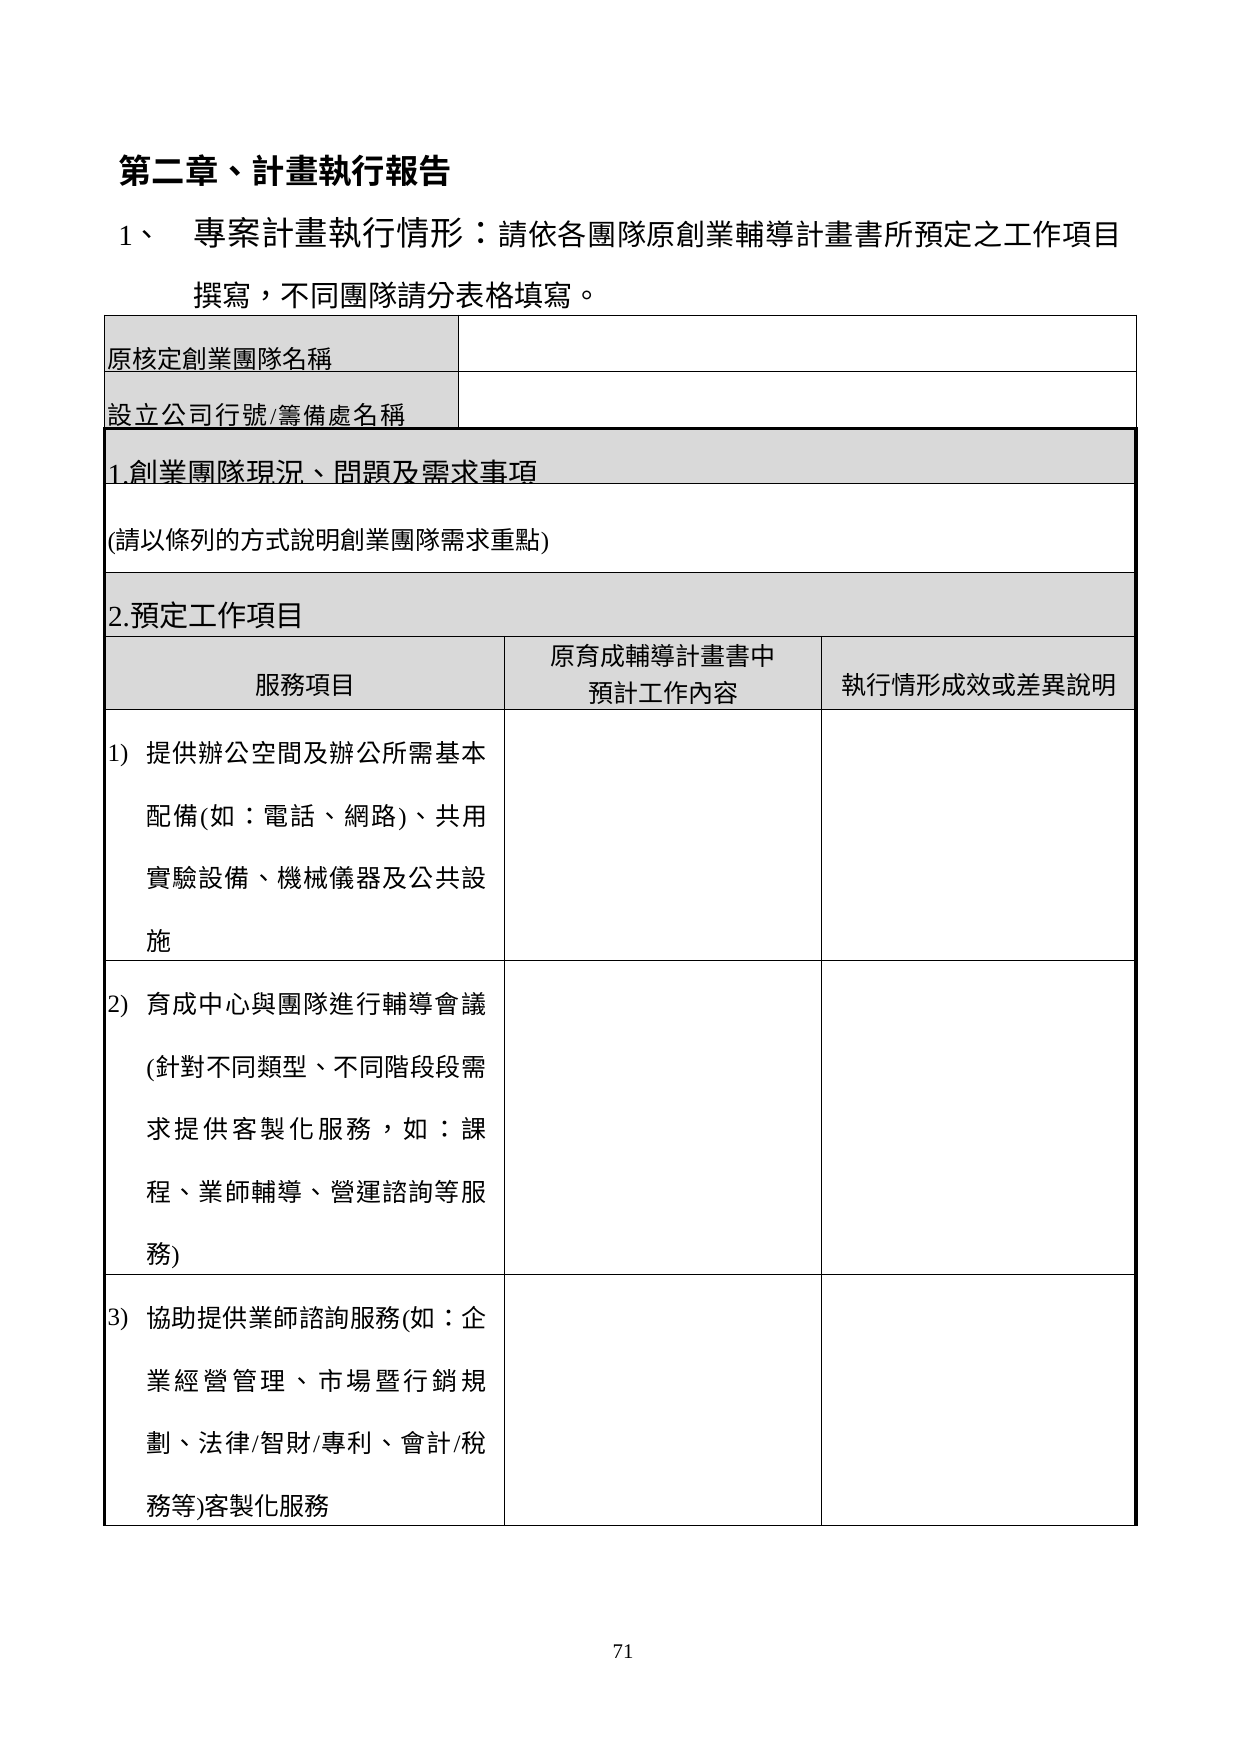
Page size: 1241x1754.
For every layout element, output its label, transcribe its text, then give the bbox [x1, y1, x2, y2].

table_cell [505, 961, 821, 1274]
text 第二章、計畫執行報告 [118, 127, 1122, 189]
table_cell 設立公司行號/籌備處名稱 [105, 372, 458, 427]
list 專案計畫執行情形：請依各團隊原創業輔導計畫書所預定之工作項目撰寫，不同團隊請分表格填寫。 [118, 189, 1122, 314]
table_cell 2.預定工作項目 [106, 573, 1134, 636]
table_cell 執行情形成效或差異說明 [822, 637, 1134, 709]
table_cell 育成中心與團隊進行輔導會議(針對不同類型、不同階段段需求提供客製化服務，如：課程、業師輔導、營運諮詢等服務) [143, 961, 504, 1274]
table_cell (請以條列的方式說明創業團隊需求重點) [106, 484, 1134, 572]
table_cell 提供辦公空間及辦公所需基本配備(如：電話、網路)、共用實驗設備、機械儀器及公共設施 [143, 710, 504, 960]
table_cell [459, 372, 1136, 427]
table_cell [505, 710, 821, 960]
table_cell [822, 1275, 1134, 1525]
table_cell 2) [106, 961, 143, 1274]
table_cell 1.創業團隊現況、問題及需求事項 [106, 430, 1134, 483]
table_cell [822, 710, 1134, 960]
table_header [459, 316, 1136, 371]
table_cell [822, 961, 1134, 1274]
table_cell 服務項目 [106, 637, 504, 709]
table_cell 1) [106, 710, 143, 960]
table_cell 協助提供業師諮詢服務(如：企業經營管理、市場暨行銷規劃、法律/智財/專利、會計/稅務等)客製化服務 [143, 1275, 504, 1525]
table_cell [505, 1275, 821, 1525]
table_cell 3) [106, 1275, 143, 1525]
table_header 原核定創業團隊名稱 [105, 316, 458, 371]
table_cell 原育成輔導計畫書中 預計工作內容 [505, 637, 821, 709]
